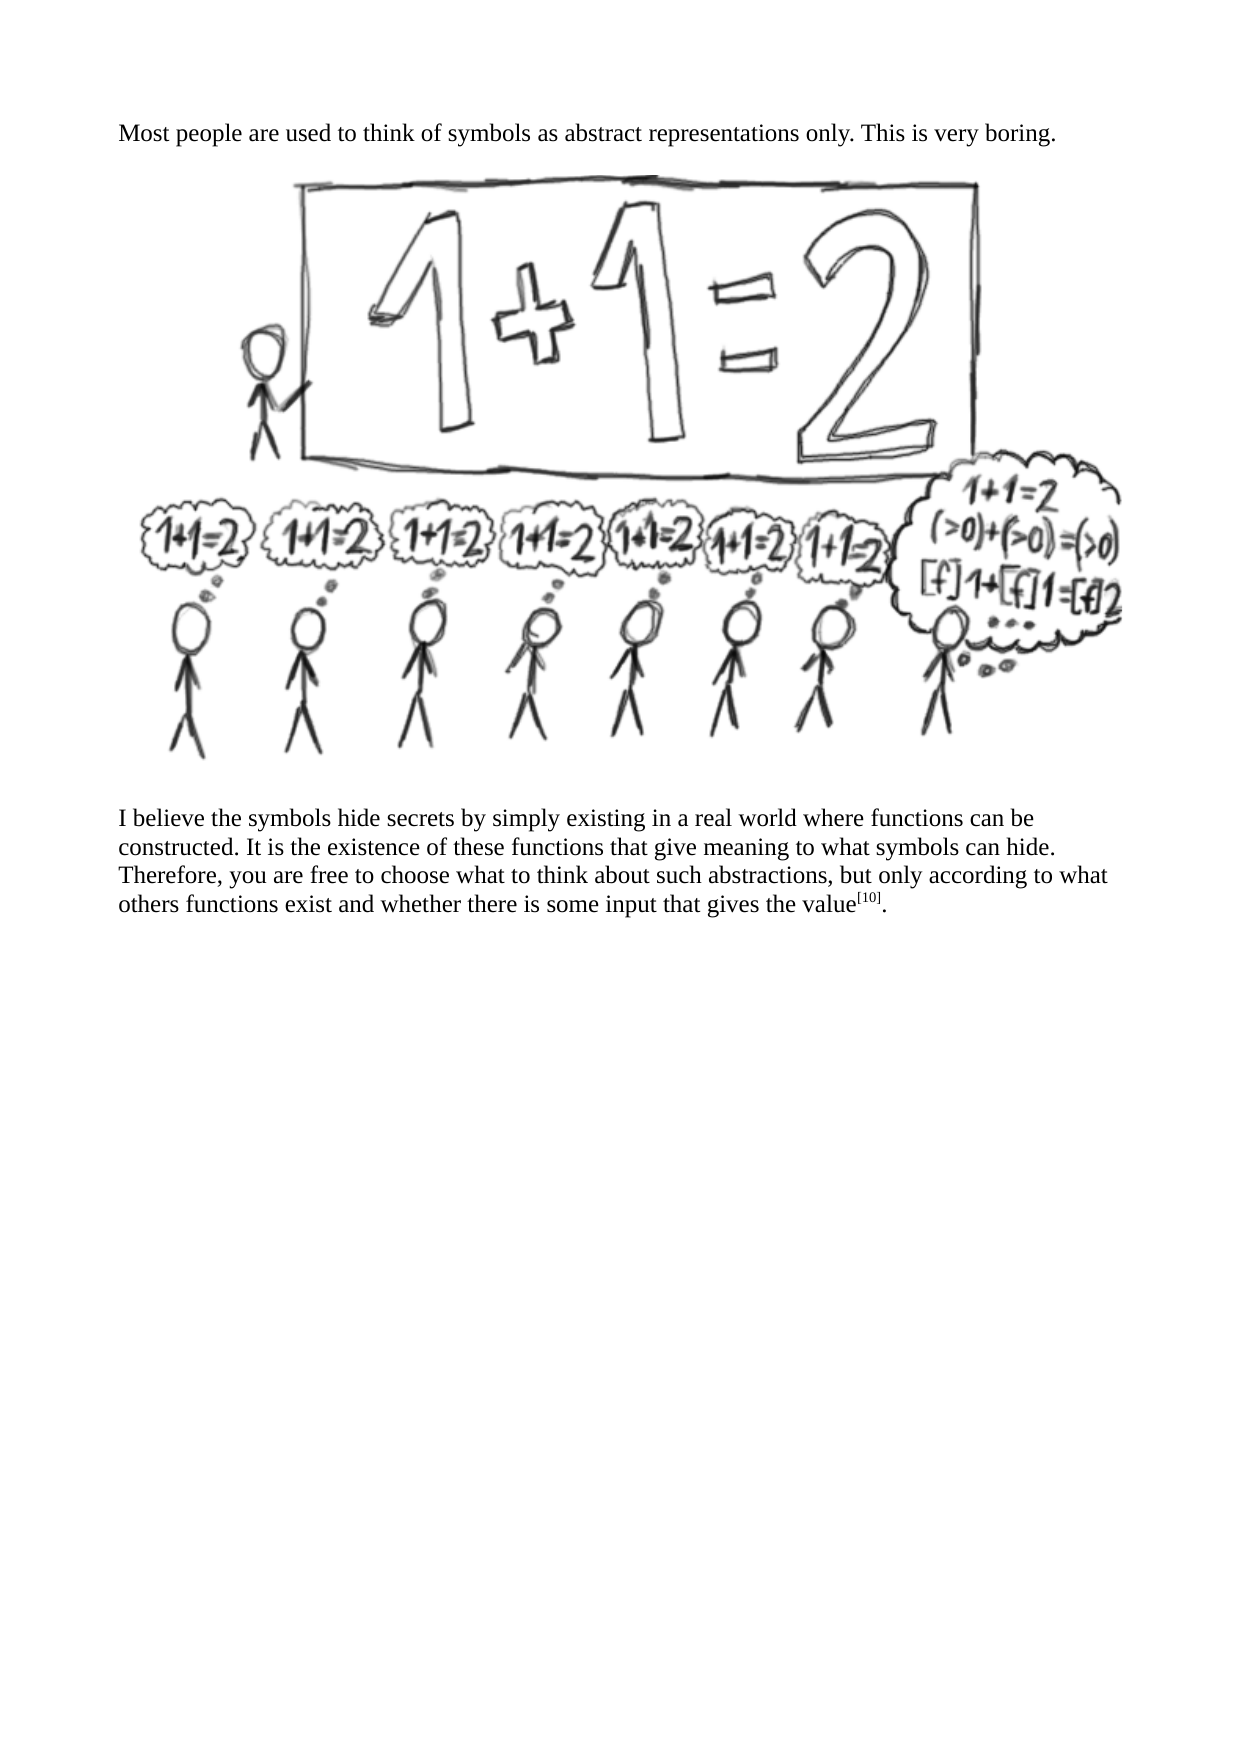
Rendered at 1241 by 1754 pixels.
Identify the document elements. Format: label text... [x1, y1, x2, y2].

picture [118, 175, 1123, 803]
text Most people are used to think of symbols as abstract representations only. This is very boring. [118, 118, 1122, 147]
text I believe the symbols hide secrets by simply existing in a real world where functions can be constructed. It is the existence of these functions that give meaning to what symbols can hide. Therefore, you are free to choose what to think about such abstractions, but only according to what others functions exist and whether there is some input that gives the value[10]. [118, 803, 1122, 918]
